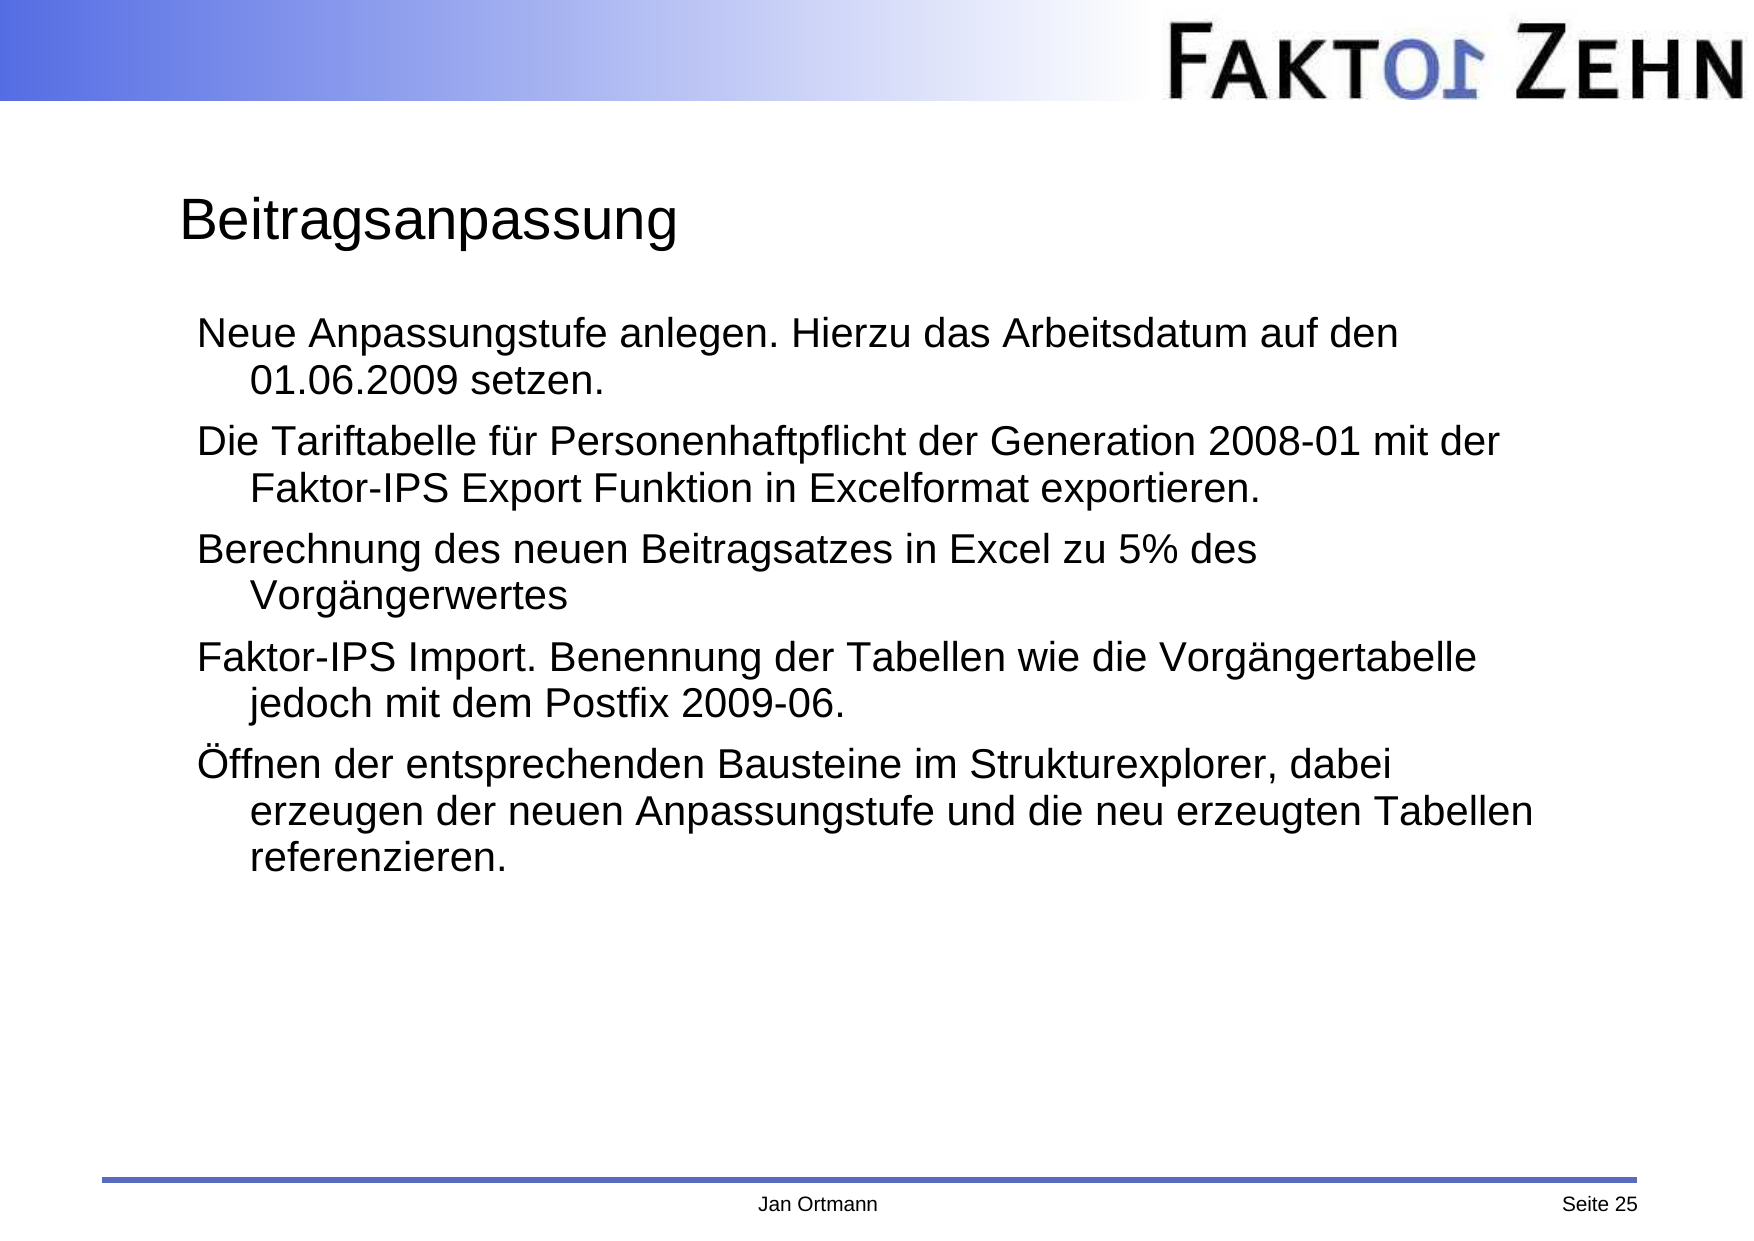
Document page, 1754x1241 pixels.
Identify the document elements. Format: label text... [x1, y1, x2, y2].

list Neue Anpassungstufe anlegen. Hierzu das Arbeitsdatum auf den 01.06.2009 setzen. Die Tariftabelle für Personenhaftpflicht der Generation 2008-01 mit der Faktor-IPS Export Funktion in Excelformat exportieren. Berechnung des neuen Beitragsatzes in Excel zu 5% des Vorgängerwertes Faktor-IPS Import. Benennung der Tabellen wie die Vorgängertabelle jedoch mit dem Postfix 2009-06. Öffnen der entsprechenden Bausteine im Strukturexplorer, dabei erzeugen der neuen Anpassungstufe und die neu erzeugten Tabellen referenzieren. [179, 310, 1576, 1078]
title Beitragsanpassung [179, 142, 1576, 296]
picture [1162, 7, 1752, 100]
